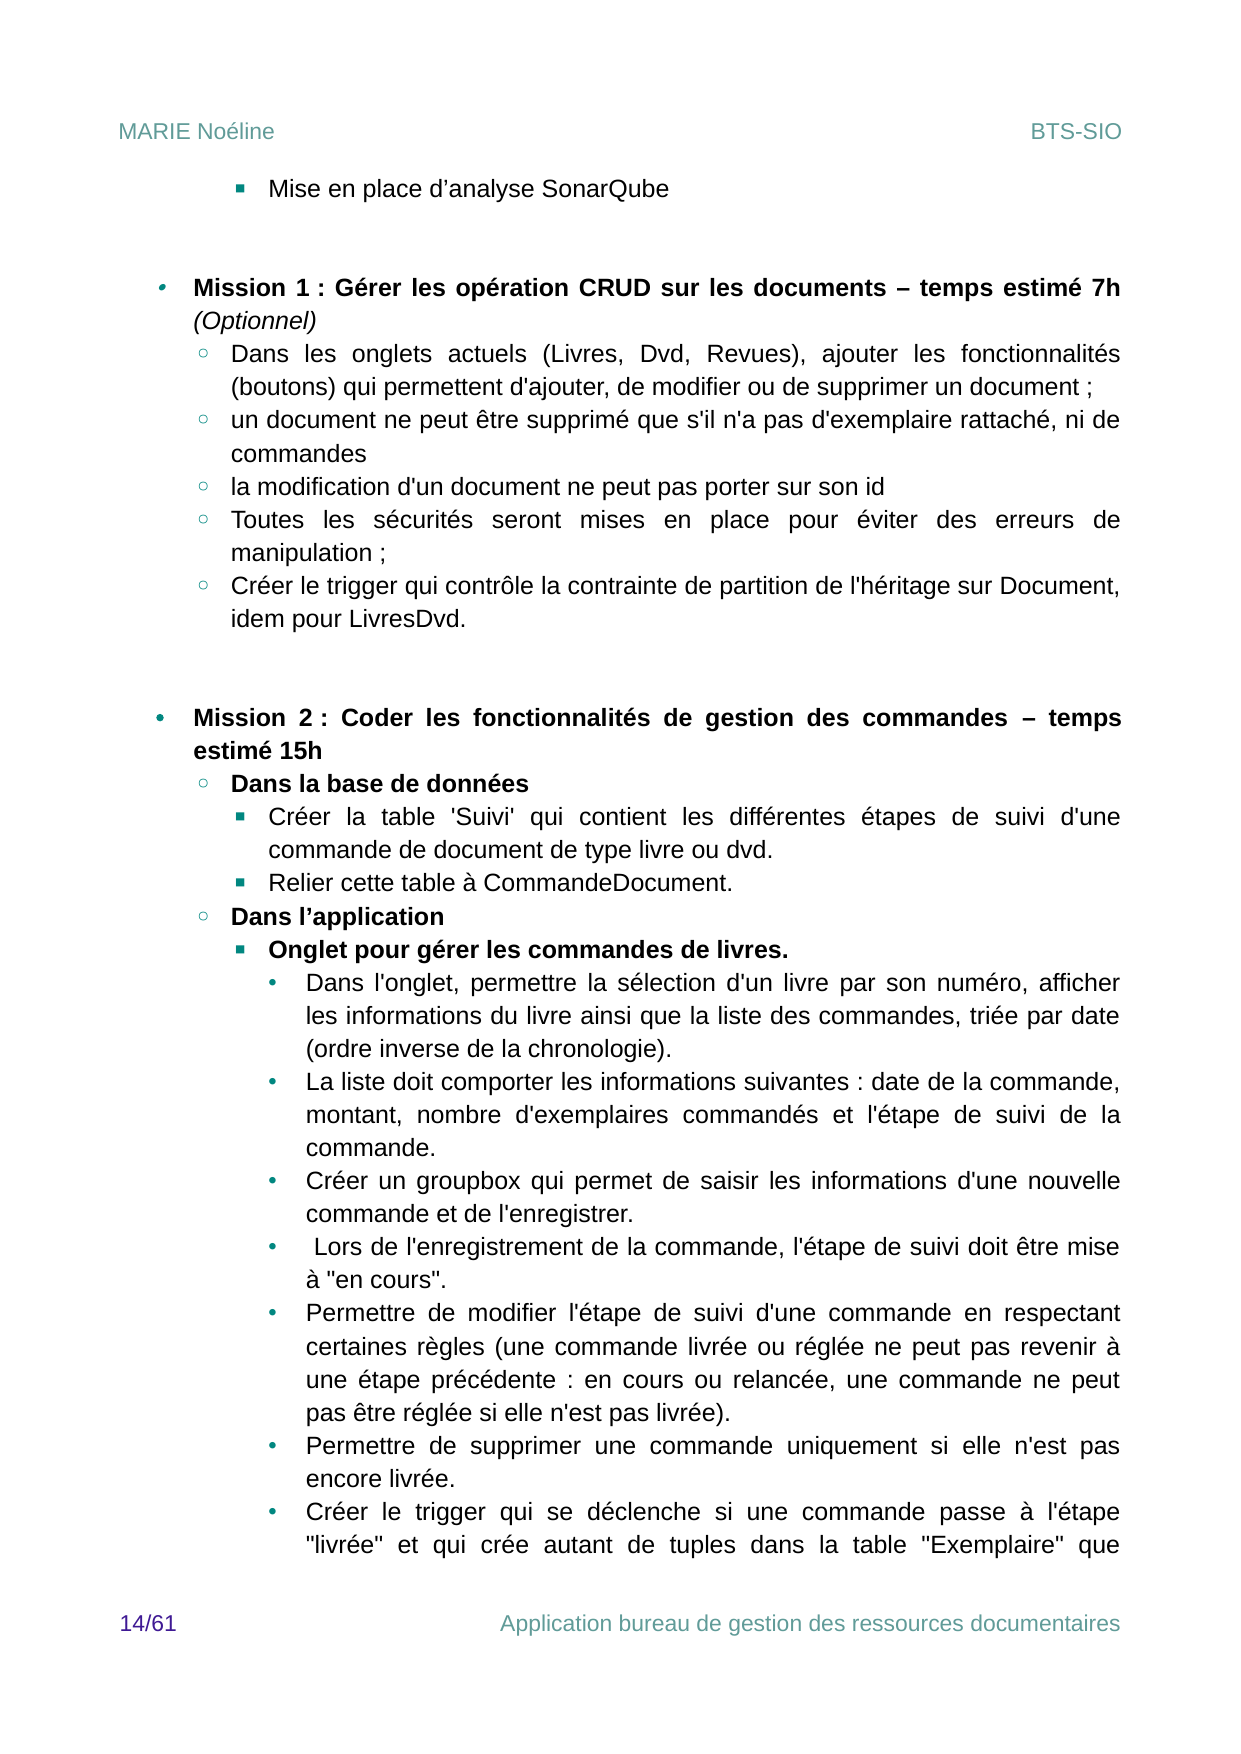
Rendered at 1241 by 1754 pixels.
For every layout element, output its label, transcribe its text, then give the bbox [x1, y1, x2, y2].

list Mission 1 : Gérer les opération CRUD sur les documents – temps estimé 7h (Optionnel) [156, 273, 1122, 335]
list Dans la base de données [193, 769, 1122, 798]
list Créer le trigger qui se déclenche si une commande passe à l'étape "livrée" et qui crée autant de tuples dans la table "Exemplaire" que [268, 1497, 1122, 1559]
list Dans les onglets actuels (Livres, Dvd, Revues), ajouter les fonctionnalités (boutons) qui permettent d'ajouter, de modifier ou de supprimer un document ; [193, 339, 1122, 401]
list Créer la table 'Suivi' qui contient les différentes étapes de suivi d'une commande de document de type livre ou dvd. [231, 802, 1122, 864]
list Onglet pour gérer les commandes de livres. [231, 935, 1122, 963]
list Toutes les sécurités seront mises en place pour éviter des erreurs de manipulation ; [193, 505, 1122, 567]
list Relier cette table à CommandeDocument. [231, 868, 1122, 897]
list Mission 2 : Coder les fonctionnalités de gestion des commandes – temps estimé 15h [156, 703, 1122, 765]
list La liste doit comporter les informations suivantes : date de la commande, montant, nombre d'exemplaires commandés et l'étape de suivi de la commande. [268, 1067, 1122, 1162]
list Mise en place d’analyse SonarQube [231, 174, 1122, 203]
list Dans l’application [193, 902, 1122, 930]
list Permettre de modifier l'étape de suivi d'une commande en respectant certaines règles (une commande livrée ou réglée ne peut pas revenir à une étape précédente : en cours ou relancée, une commande ne peut pas être réglée si elle n'est pas livrée). [268, 1298, 1122, 1426]
list un document ne peut être supprimé que s'il n'a pas d'exemplaire rattaché, ni de commandes [193, 405, 1122, 467]
list Dans l'onglet, permettre la sélection d'un livre par son numéro, afficher les informations du livre ainsi que la liste des commandes, triée par date (ordre inverse de la chronologie). [268, 968, 1122, 1063]
list Lors de l'enregistrement de la commande, l'étape de suivi doit être mise à "en cours". [268, 1232, 1122, 1294]
list la modification d'un document ne peut pas porter sur son id [193, 472, 1122, 500]
list Créer le trigger qui contrôle la contrainte de partition de l'héritage sur Document, idem pour LivresDvd. [193, 571, 1122, 633]
list Permettre de supprimer une commande uniquement si elle n'est pas encore livrée. [268, 1431, 1122, 1492]
list Créer un groupbox qui permet de saisir les informations d'une nouvelle commande et de l'enregistrer. [268, 1166, 1122, 1228]
